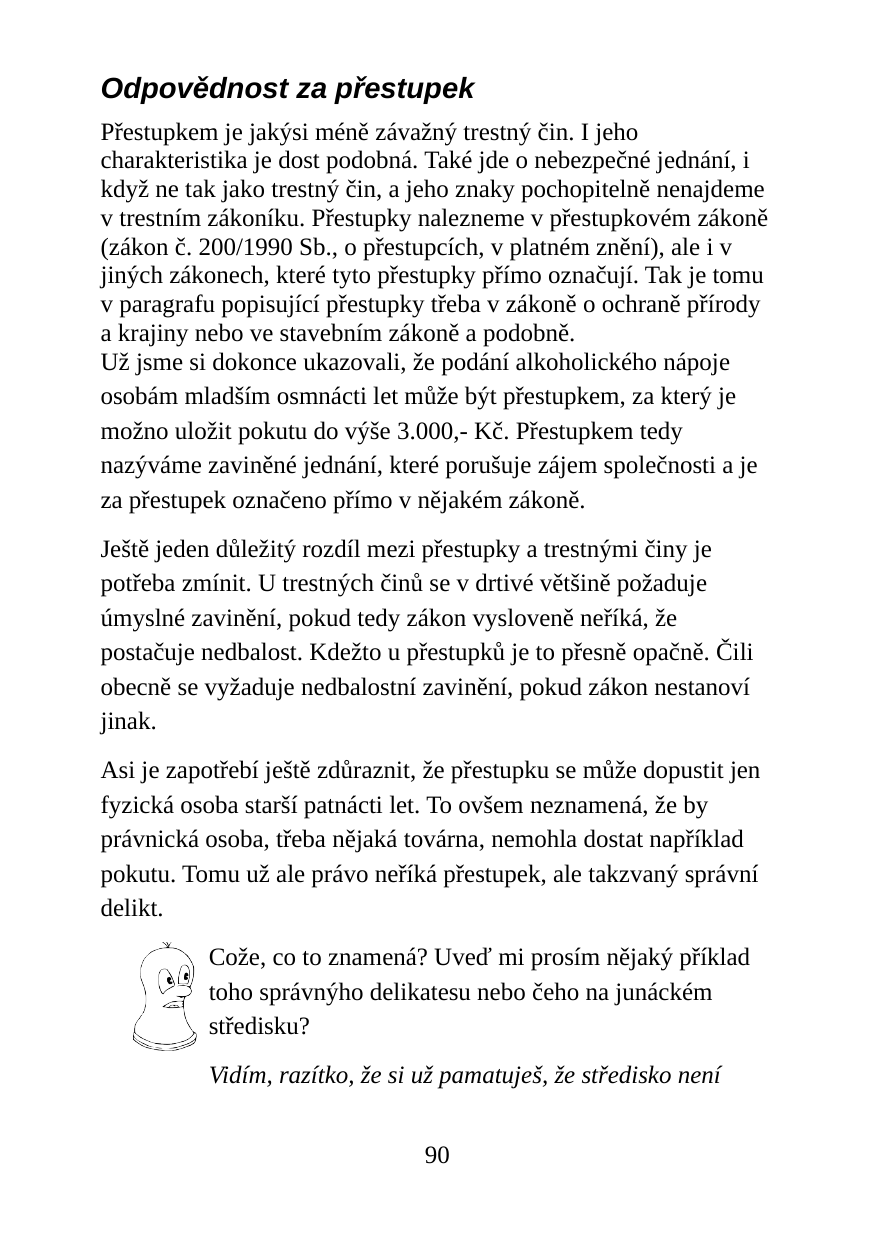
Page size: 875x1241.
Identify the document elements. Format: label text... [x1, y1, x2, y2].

text [100, 942, 133, 1040]
picture [133, 942, 197, 1051]
text Ještě jeden důležitý rozdíl mezi přestupky a trestnými činy je potřeba zmínit. U trestných činů se v drtivé většině požaduje úmyslné zavinění, pokud tedy zákon vysloveně neříká, že postačuje nedbalost. Kdežto u přestupků je to přesně opačně. Čili obecně se vyžaduje nedbalostní zavinění, pokud zákon nestanoví jinak. [100, 534, 774, 735]
subtitle Odpovědnost za přestupek [100, 71, 774, 104]
text Přestupkem je jakýsi méně závažný trestný čin. I jeho charakteristika je dost podobná. Také jde o nebezpečné jednání, i když ne tak jako trestný čin, a jeho znaky pochopitelně nenajdeme v trestním zákoníku. Přestupky nalezneme v přestupkovém zákoně (zákon č. 200/1990 Sb., o přestupcích, v platném znění), ale i v jiných zákonech, které tyto přestupky přímo označují. Tak je tomu v paragrafu popisující přestupky třeba v zákoně o ochraně přírody a krajiny nebo ve stavebním zákoně a podobně. [100, 117, 774, 347]
text Vidím, razítko, že si už pamatuješ, že středisko není [100, 1060, 774, 1089]
text Už jsme si dokonce ukazovali, že podání alkoholického nápoje osobám mladším osmnácti let může být přestupkem, za který je možno uložit pokutu do výše 3.000,- Kč. Přestupkem tedy nazýváme zaviněné jednání, které porušuje zájem společnosti a je za přestupek označeno přímo v nějakém zákoně. [100, 347, 774, 513]
text Cože, co to znamená? Uveď mi prosím nějaký příklad toho správnýho delikatesu nebo čeho na junáckém středisku? [197, 942, 774, 1040]
text Asi je zapotřebí ještě zdůraznit, že přestupku se může dopustit jen fyzická osoba starší patnácti let. To ovšem neznamená, že by právnická osoba, třeba nějaká továrna, nemohla dostat například pokutu. Tomu už ale právo neříká přestupek, ale takzvaný správní delikt. [100, 755, 774, 922]
